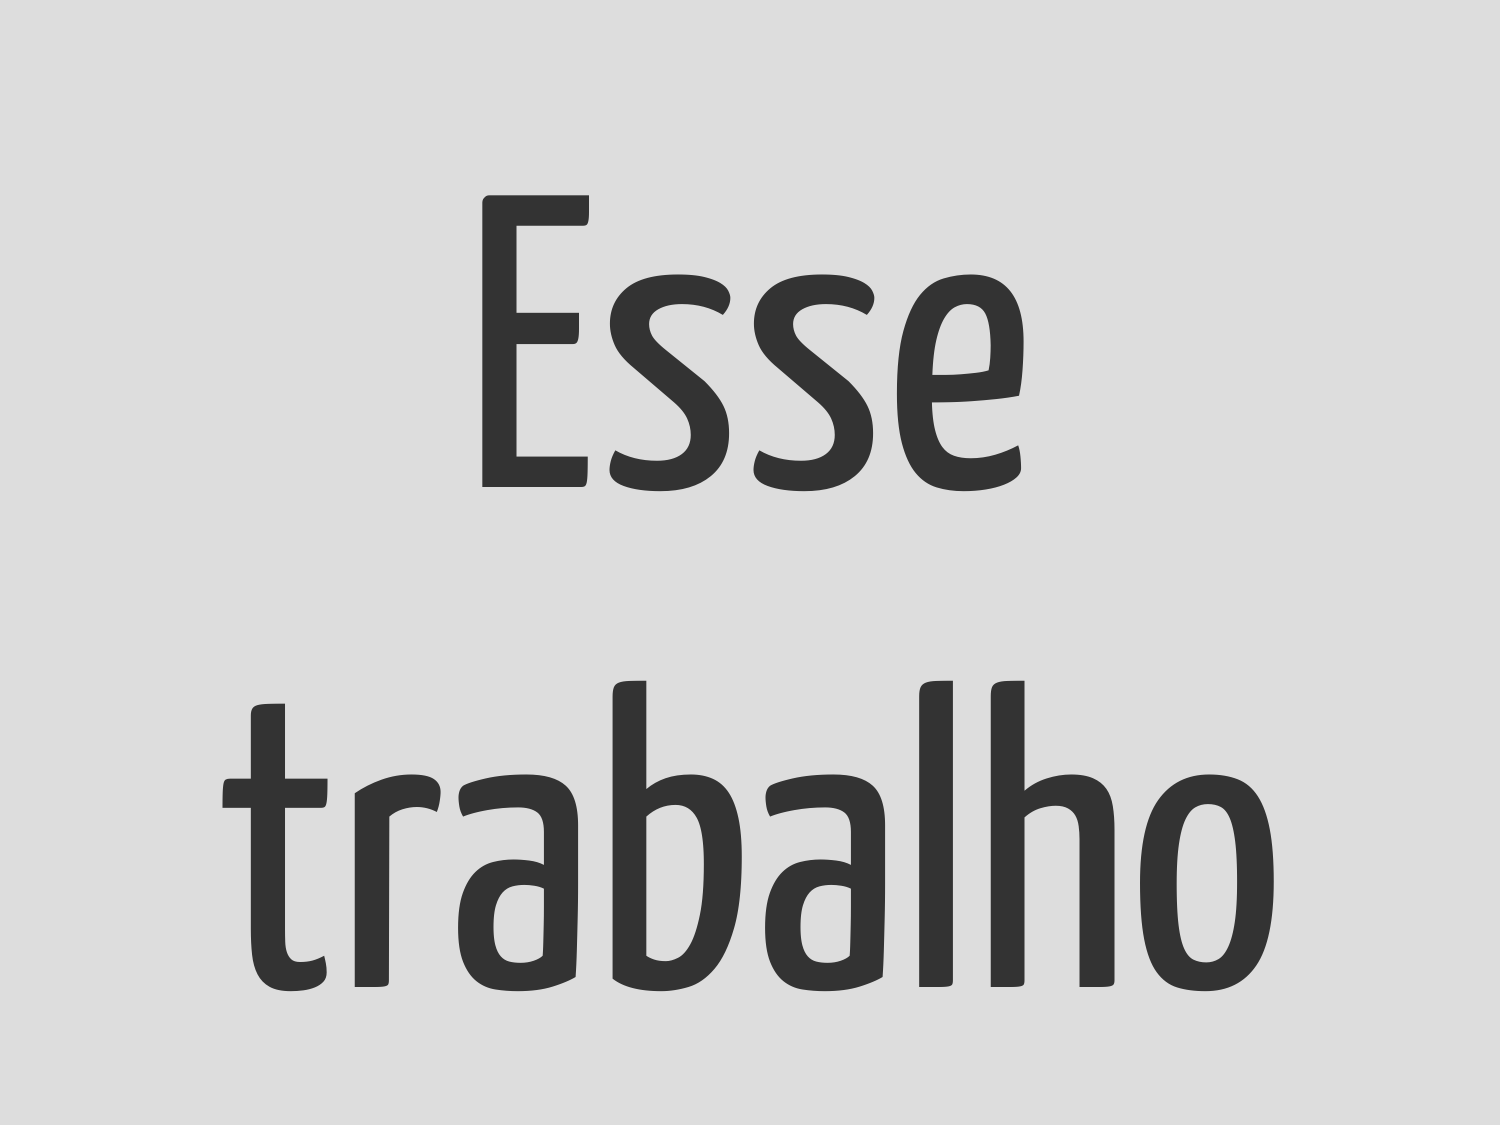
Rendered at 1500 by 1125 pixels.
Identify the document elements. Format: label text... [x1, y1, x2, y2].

title Esse trabalho [75, 56, 1425, 1069]
